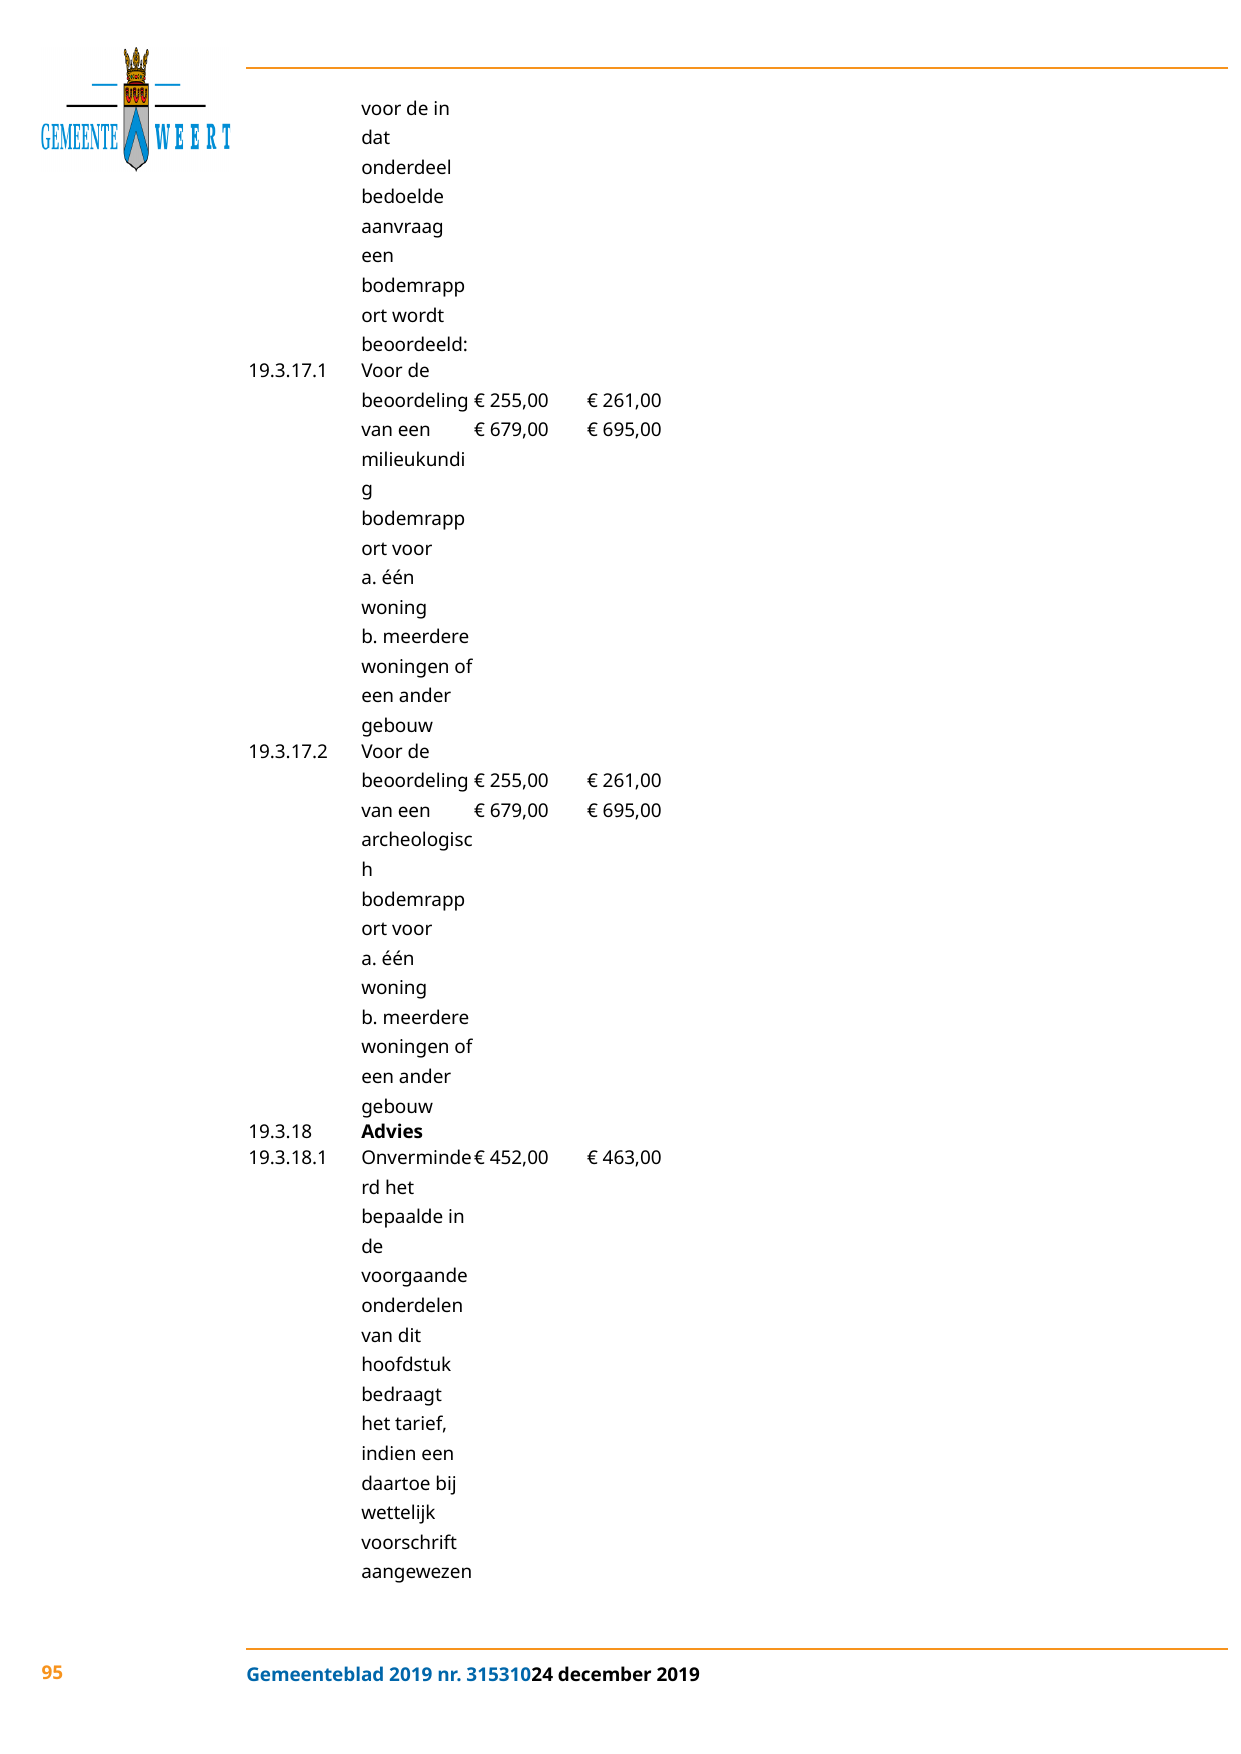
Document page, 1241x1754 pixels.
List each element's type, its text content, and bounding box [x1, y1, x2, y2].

table_cell Voor de beoordeling van een archeologisch bodemrapport voor a. één woning b. meerdere woningen of een ander gebouw [361, 738, 474, 1119]
table_cell 19.3.17.1 [248, 357, 361, 738]
table_cell [248, 95, 361, 357]
table_cell 19.3.18.1 [248, 1144, 361, 1584]
picture [41, 47, 231, 172]
table_cell € 463,00 [587, 1144, 700, 1584]
table_cell [474, 1119, 587, 1144]
table_cell € 261,00 € 695,00 [587, 357, 700, 738]
table_cell [587, 95, 700, 357]
table_cell € 255,00 € 679,00 [474, 357, 587, 738]
table_cell Onverminderd het bepaalde in de voorgaande onderdelen van dit hoofdstuk bedraagt het tarief, indien een daartoe bij wettelijk voorschrift aangewezen [361, 1144, 474, 1584]
table_cell € 261,00 € 695,00 [587, 738, 700, 1119]
table_cell [474, 95, 587, 357]
table_cell 19.3.18 [248, 1119, 361, 1144]
table_cell Advies [361, 1119, 474, 1144]
table_cell € 255,00 € 679,00 [474, 738, 587, 1119]
table_cell 19.3.17.2 [248, 738, 361, 1119]
table_cell Voor de beoordeling van een milieukundig bodemrapport voor a. één woning b. meerdere woningen of een ander gebouw [361, 357, 474, 738]
table_cell voor de in dat onderdeel bedoelde aanvraag een bodemrapport wordt beoordeeld: [361, 95, 474, 357]
table_cell [587, 1119, 700, 1144]
table_cell € 452,00 [474, 1144, 587, 1584]
